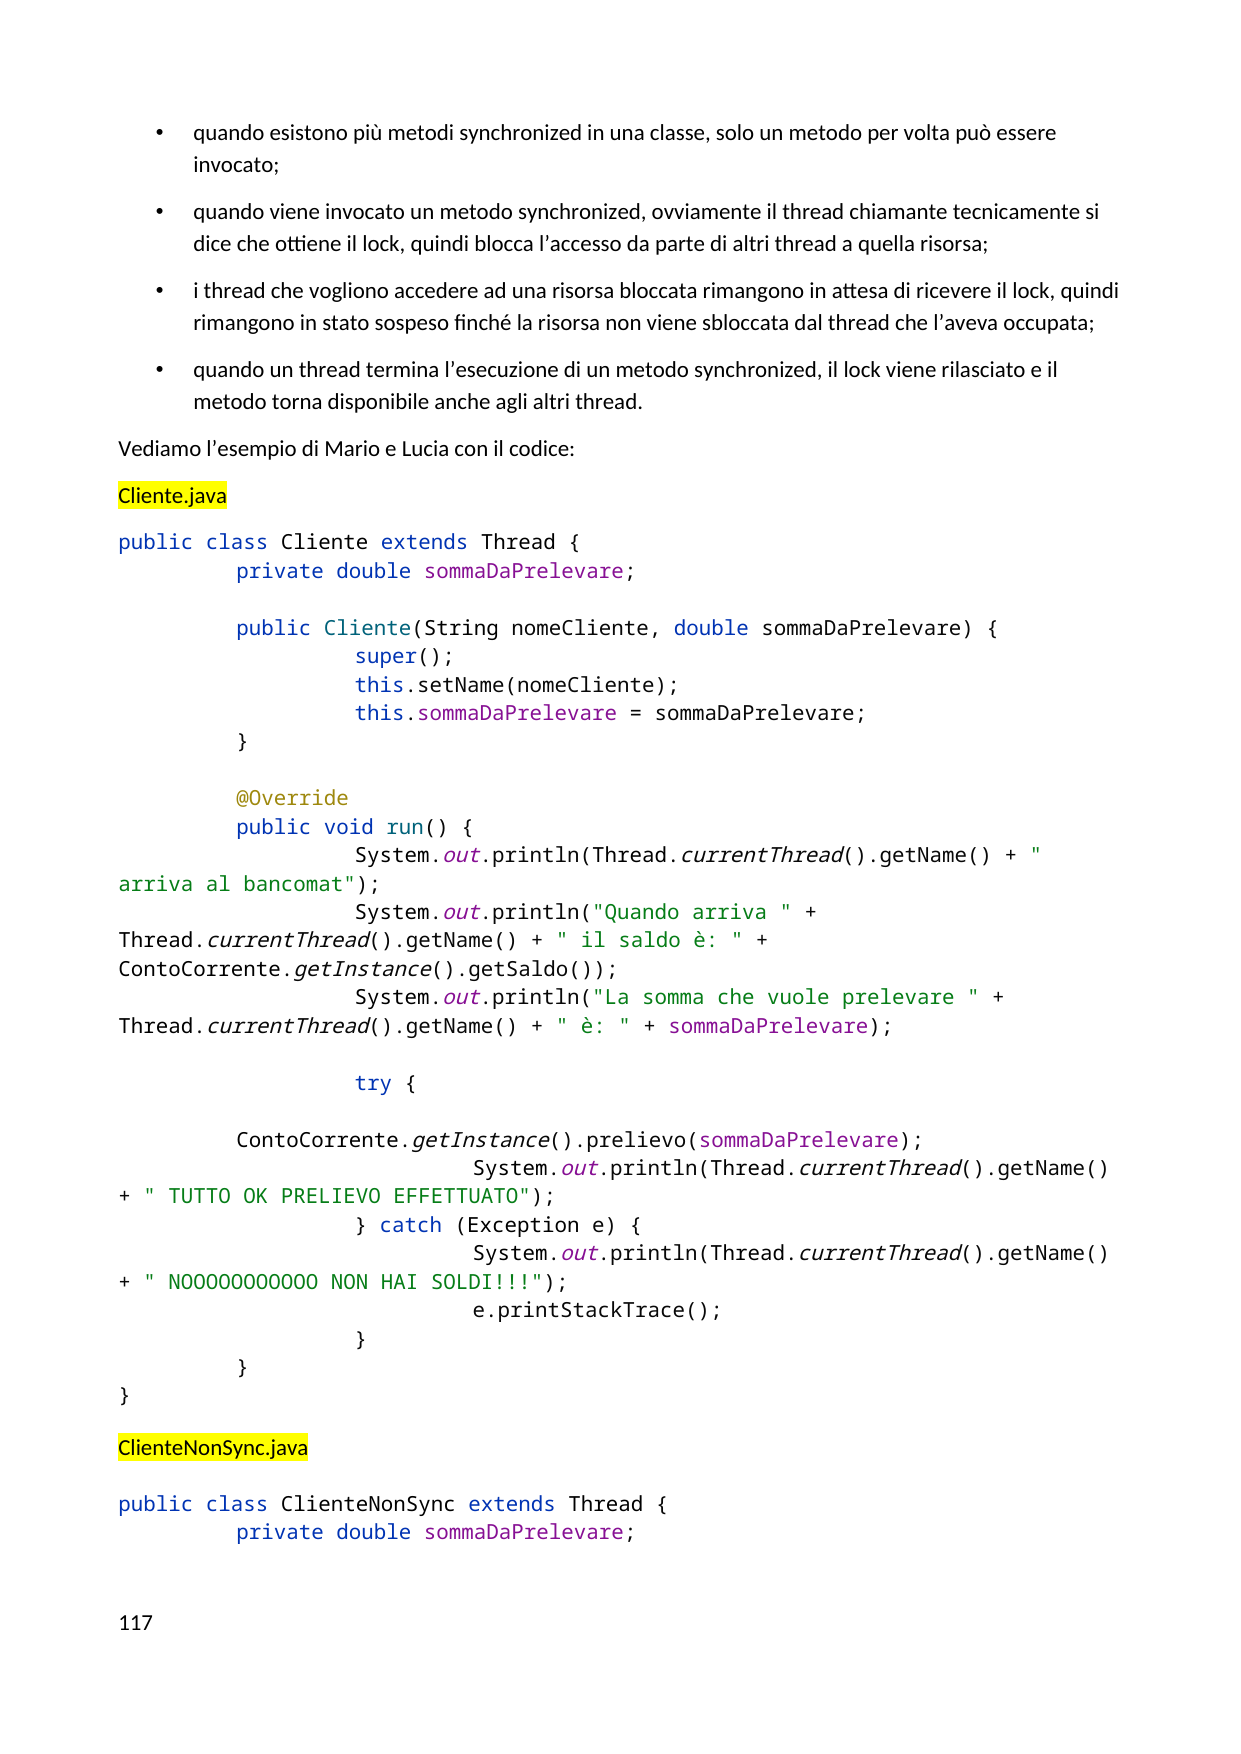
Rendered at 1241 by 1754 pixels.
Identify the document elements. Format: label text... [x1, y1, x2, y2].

list quando viene invocato un metodo synchronized, ovviamente il thread chiamante tecnicamente si dice che ottiene il lock, quindi blocca l’accesso da parte di altri thread a quella risorsa; [156, 197, 1122, 257]
list quando esistono più metodi synchronized in una classe, solo un metodo per volta può essere invocato; [156, 118, 1122, 178]
text ClienteNonSync.java [118, 1433, 1122, 1461]
text Cliente.java [118, 481, 1122, 509]
list i thread che vogliono accedere ad una risorsa bloccata rimangono in attesa di ricevere il lock, quindi rimangono in stato sospeso finché la risorsa non viene sbloccata dal thread che l’aveva occupata; [156, 276, 1122, 336]
text public class Cliente extends Thread { private double sommaDaPrelevare; public Cliente(String nomeCliente, double sommaDaPrelevare) { super(); this.setName(nomeCliente); this.sommaDaPrelevare = sommaDaPrelevare; } @Override public void run() { System.out.println(Thread.currentThread().getName() + " arriva al bancomat"); System.out.println("Quando arriva " + Thread.currentThread().getName() + " il saldo è: " + ContoCorrente.getInstance().getSaldo()); System.out.println("La somma che vuole prelevare " + Thread.currentThread().getName() + " è: " + sommaDaPrelevare); try { ContoCorrente.getInstance().prelievo(sommaDaPrelevare); System.out.println(Thread.currentThread().getName() + " TUTTO OK PRELIEVO EFFETTUATO"); } catch (Exception e) { System.out.println(Thread.currentThread().getName() + " NOOOOOOOOOOO NON HAI SOLDI!!!"); e.printStackTrace(); } } } [118, 527, 1122, 1409]
text public class ClienteNonSync extends Thread { private double sommaDaPrelevare; [118, 1489, 1122, 1574]
list quando un thread termina l’esecuzione di un metodo synchronized, il lock viene rilasciato e il metodo torna disponibile anche agli altri thread. [156, 355, 1122, 415]
text Vediamo l’esempio di Mario e Lucia con il codice: [118, 434, 1122, 462]
